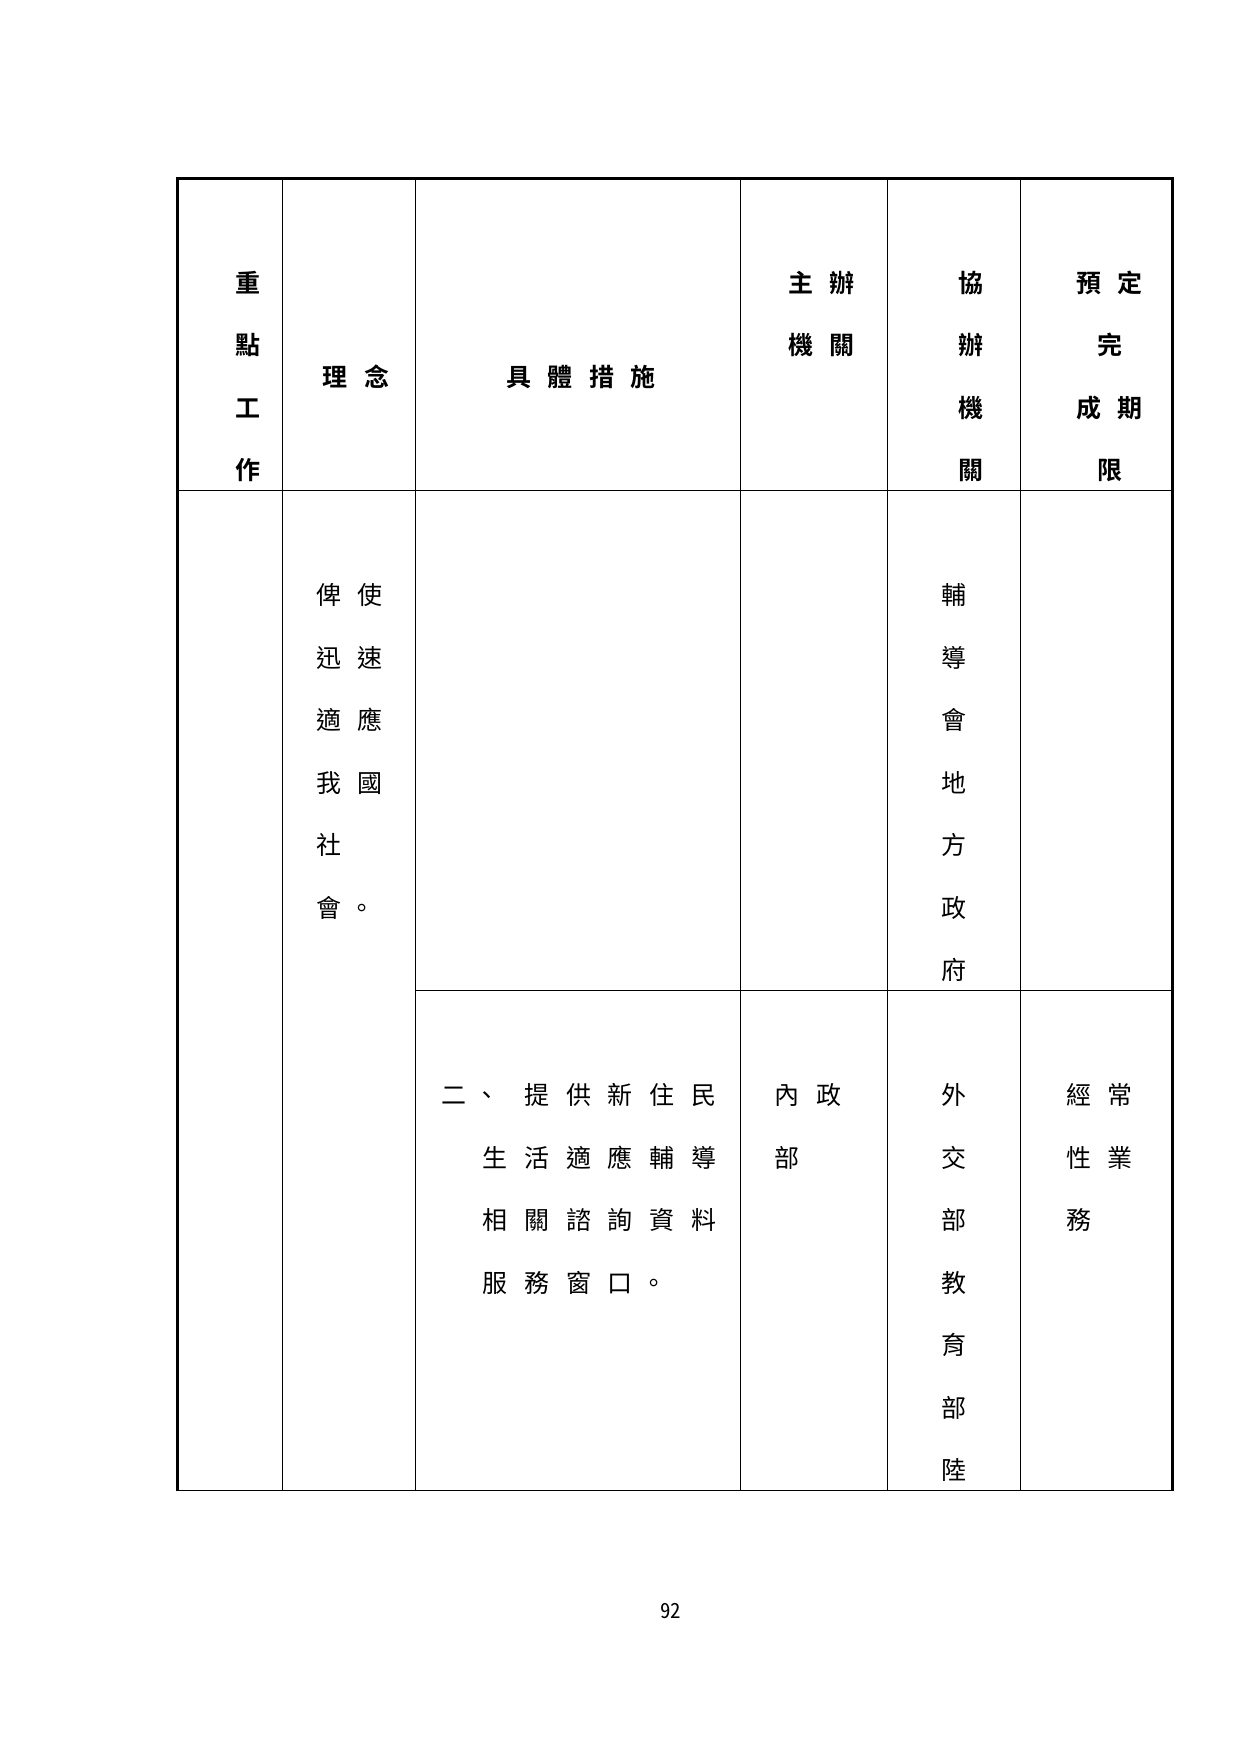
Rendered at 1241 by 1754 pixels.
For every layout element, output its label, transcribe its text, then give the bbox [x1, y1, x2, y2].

table_cell 二、提供新住民生活適應輔導相關諮詢資料服務窗口。 [416, 991, 740, 1490]
table_header 重點 工作 [179, 180, 282, 490]
table_header 主辦 機關 [741, 180, 887, 490]
table_cell 俾使迅速適應我國社會。 [283, 491, 415, 1490]
table_header 具體措施 [416, 180, 740, 490]
table_cell 外交部 教育部 陸 [888, 991, 1020, 1490]
table_cell 輔導會 地方政府 [888, 491, 1020, 990]
table_cell [741, 491, 887, 990]
table_header 預定完 成期限 [1021, 180, 1171, 490]
table_cell 經常性業務 [1021, 991, 1171, 1490]
table_header 理念 [283, 180, 415, 490]
table_cell [1021, 491, 1171, 990]
table_cell [179, 491, 282, 1490]
table_cell 內政部 [741, 991, 887, 1490]
table_header 協辦 機關 [888, 180, 1020, 490]
table_cell [416, 491, 740, 990]
